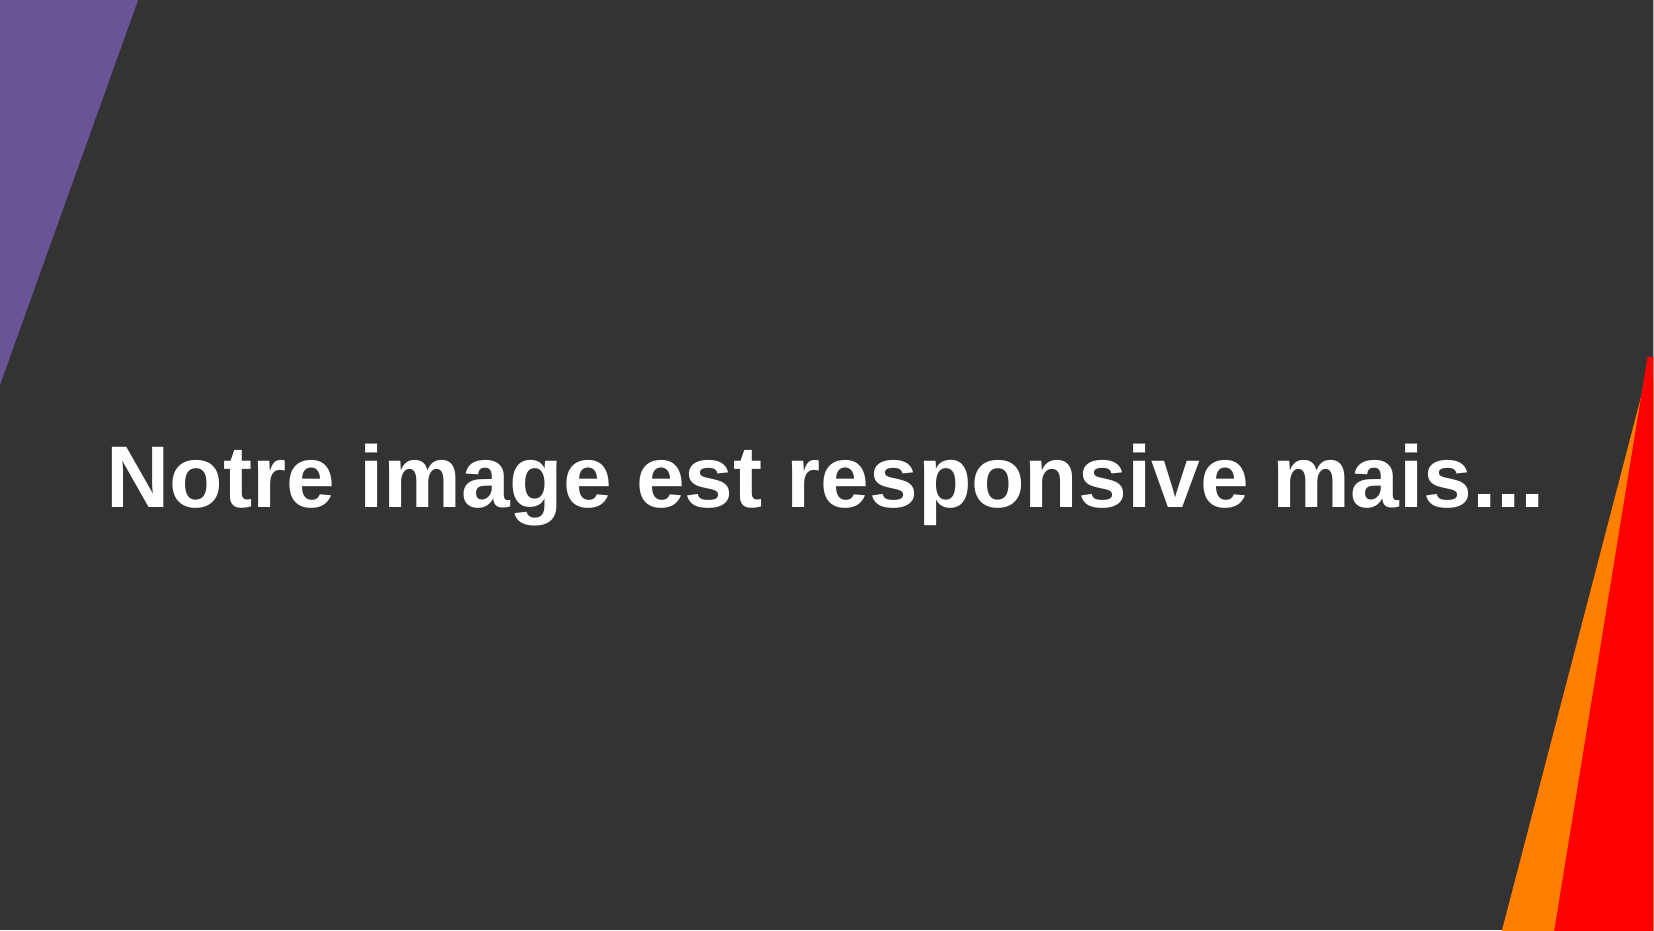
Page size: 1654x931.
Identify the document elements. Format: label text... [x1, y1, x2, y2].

title Notre image est responsive mais... [31, 428, 1622, 527]
text_box [1501, 356, 1654, 931]
text_box [0, 0, 139, 385]
